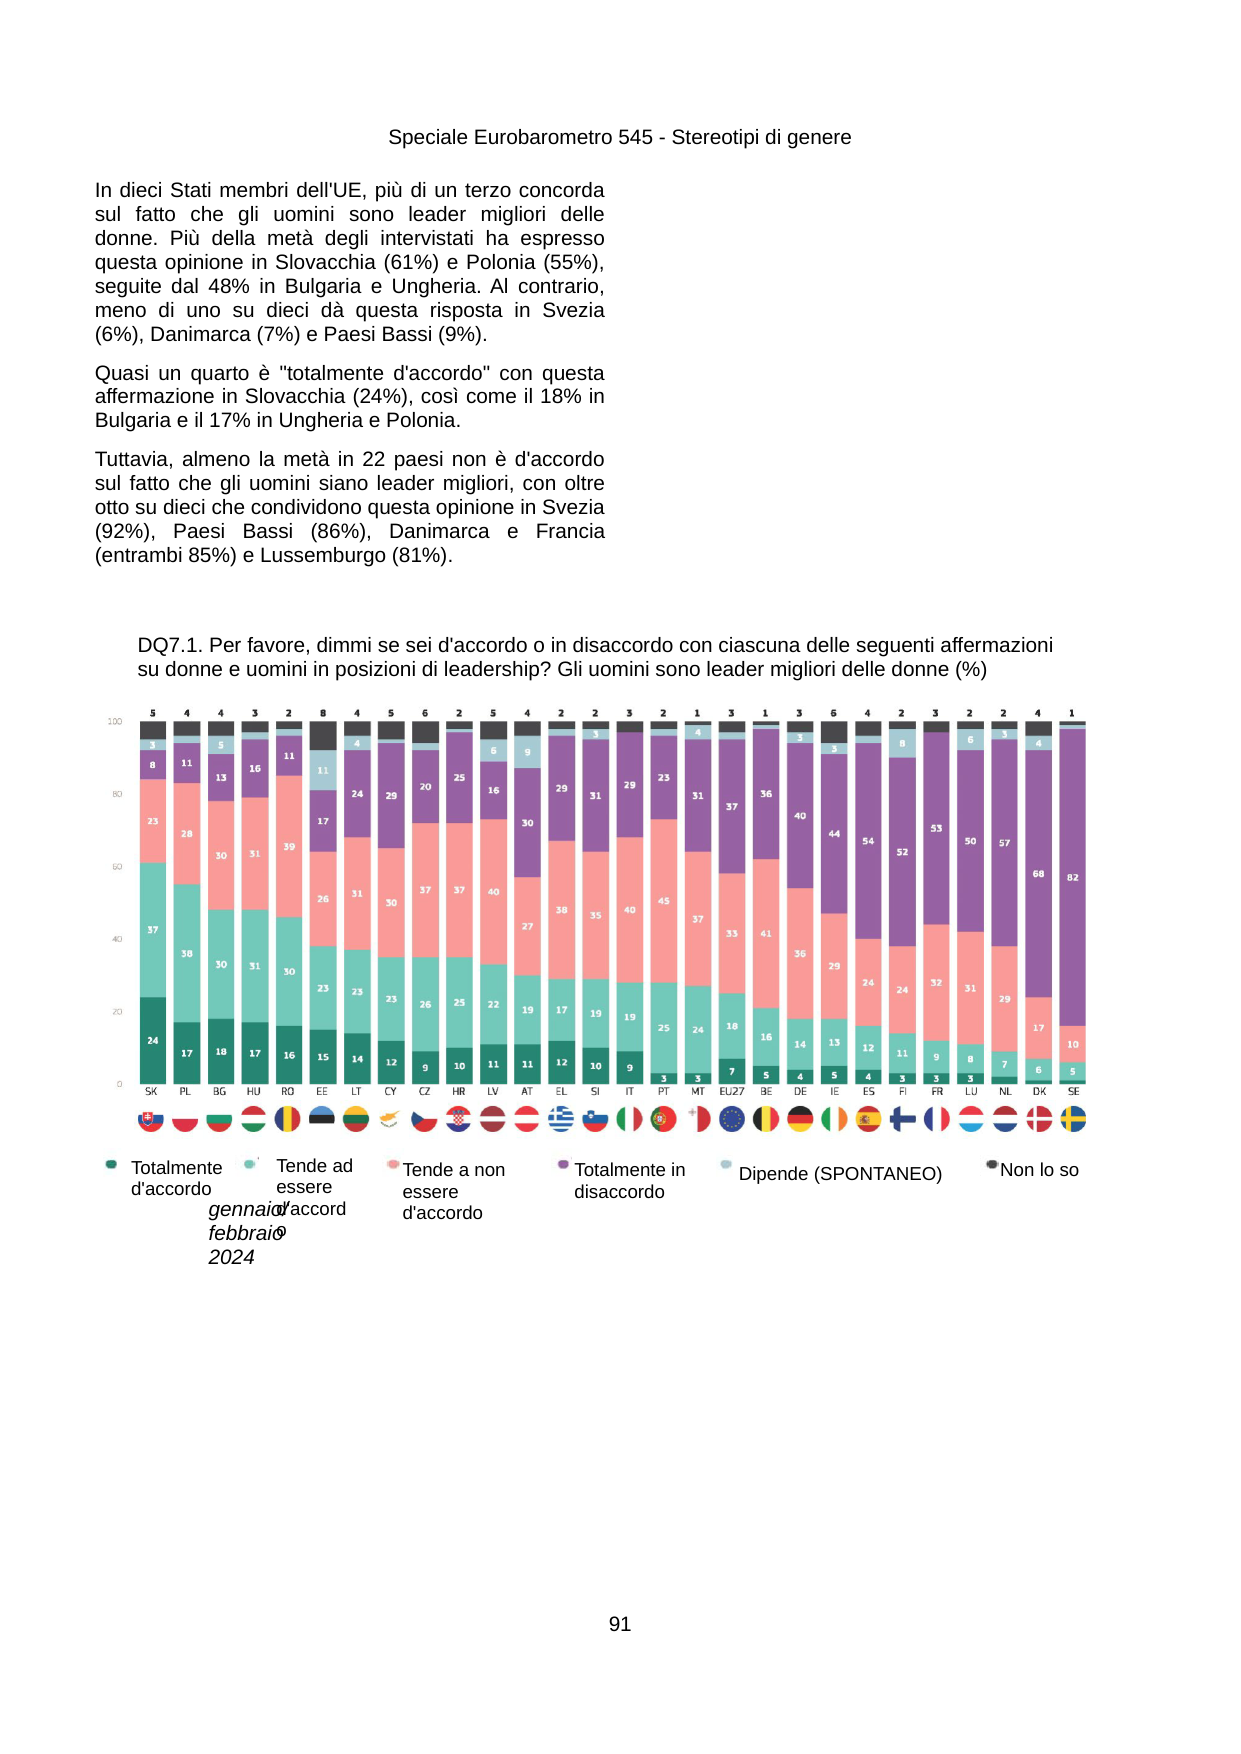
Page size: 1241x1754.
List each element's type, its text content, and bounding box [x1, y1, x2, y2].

text Quasi un quarto è "totalmente d'accordo" con questa affermazione in Slovacchia (24%), così come il 18% in Bulgaria e il 17% in Ungheria e Polonia. [94, 360, 605, 432]
picture [898, 1170, 904, 1179]
picture [99, 702, 1086, 1139]
text Tuttavia, almeno la metà in 22 paesi non è d'accordo sul fatto che gli uomini siano leader migliori, con oltre otto su dieci che condividono questa opinione in Svezia (92%), Paesi Bassi (86%), Danimarca e Francia (entrambi 85%) e Lussemburgo (81%). [94, 447, 605, 567]
text In dieci Stati membri dell'UE, più di un terzo concorda sul fatto che gli uomini sono leader migliori delle donne. Più della metà degli intervistati ha espresso questa opinione in Slovacchia (61%) e Polonia (55%), seguite dal 48% in Bulgaria e Ungheria. Al contrario, meno di uno su dieci dà questa risposta in Svezia (6%), Danimarca (7%) e Paesi Bassi (9%). [94, 178, 605, 346]
picture [862, 1170, 868, 1179]
picture [741, 1169, 749, 1179]
picture [847, 1168, 856, 1179]
picture [99, 1142, 999, 1179]
picture [924, 1168, 933, 1179]
